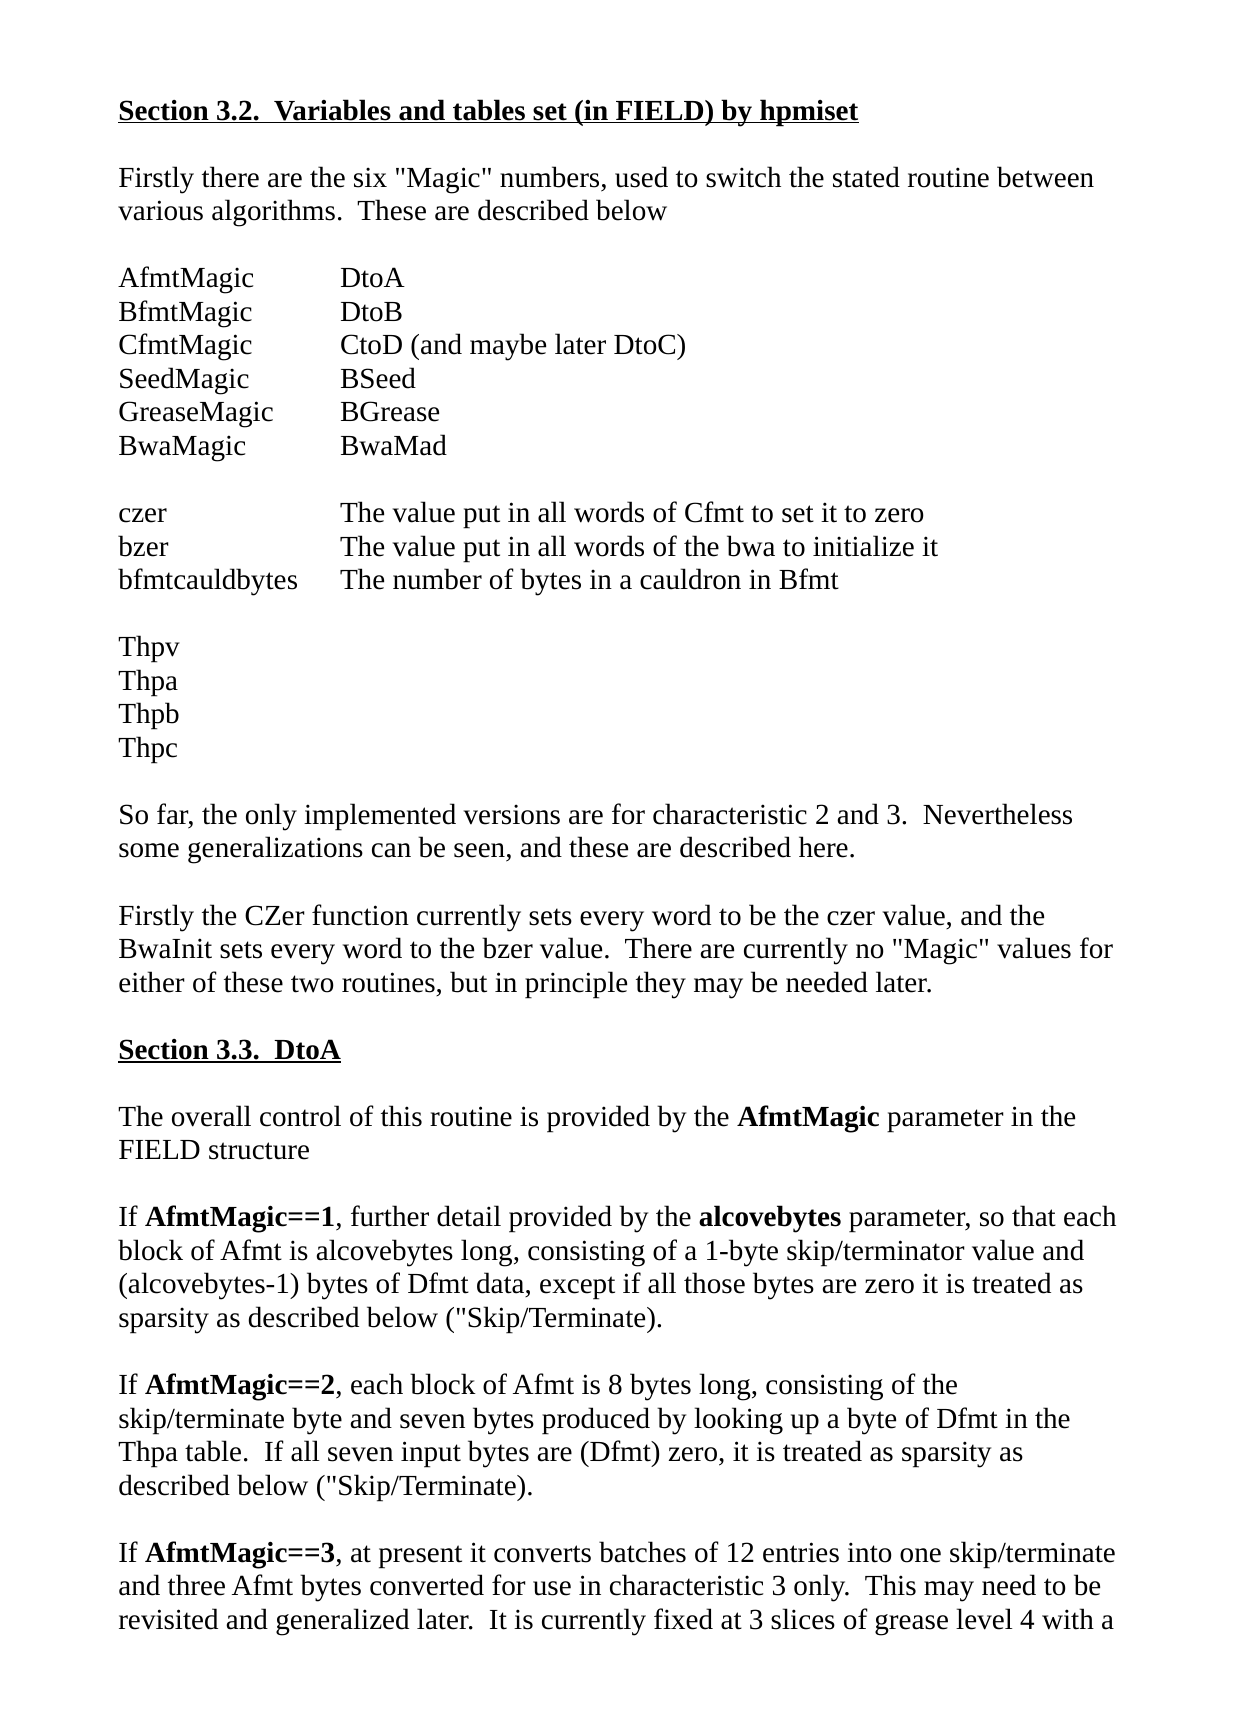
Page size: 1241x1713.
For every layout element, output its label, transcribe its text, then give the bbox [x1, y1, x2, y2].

text Thpc [118, 730, 1122, 763]
text If AfmtMagic==2, each block of Afmt is 8 bytes long, consisting of the skip/terminate byte and seven bytes produced by looking up a byte of Dfmt in the Thpa table. If all seven input bytes are (Dfmt) zero, it is treated as sparsity as described below ("Skip/Terminate). [118, 1367, 1122, 1501]
text BfmtMagic DtoB [118, 294, 1122, 327]
text Thpv [118, 629, 1122, 663]
text So far, the only implemented versions are for characteristic 2 and 3. Nevertheless some generalizations can be seen, and these are described here. [118, 797, 1122, 864]
text bzer The value put in all words of the bwa to initialize it [118, 529, 1122, 562]
text Firstly the CZer function currently sets every word to be the czer value, and the BwaInit sets every word to the bzer value. There are currently no "Magic" values for either of these two routines, but in principle they may be needed later. [118, 898, 1122, 998]
text Thpb [118, 696, 1122, 730]
text GreaseMagic BGrease [118, 394, 1122, 428]
text Section 3.2. Variables and tables set (in FIELD) by hpmiset [118, 93, 1122, 126]
text CfmtMagic CtoD (and maybe later DtoC) [118, 327, 1122, 361]
text Thpa [118, 663, 1122, 696]
text Firstly there are the six "Magic" numbers, used to switch the stated routine between various algorithms. These are described below [118, 160, 1122, 227]
text bfmtcauldbytes The number of bytes in a cauldron in Bfmt [118, 562, 1122, 596]
text czer The value put in all words of Cfmt to set it to zero [118, 495, 1122, 529]
text AfmtMagic DtoA [118, 260, 1122, 294]
text If AfmtMagic==3, at present it converts batches of 12 entries into one skip/terminate and three Afmt bytes converted for use in characteristic 3 only. This may need to be revisited and generalized later. It is currently fixed at 3 slices of grease level 4 with a [118, 1535, 1122, 1636]
text The overall control of this routine is provided by the AfmtMagic parameter in the FIELD structure [118, 1099, 1122, 1166]
text SeedMagic BSeed [118, 361, 1122, 394]
text Section 3.3. DtoA [118, 1032, 1122, 1065]
text If AfmtMagic==1, further detail provided by the alcovebytes parameter, so that each block of Afmt is alcovebytes long, consisting of a 1-byte skip/terminator value and (alcovebytes-1) bytes of Dfmt data, except if all those bytes are zero it is treated as sparsity as described below ("Skip/Terminate). [118, 1199, 1122, 1334]
text BwaMagic BwaMad [118, 428, 1122, 462]
